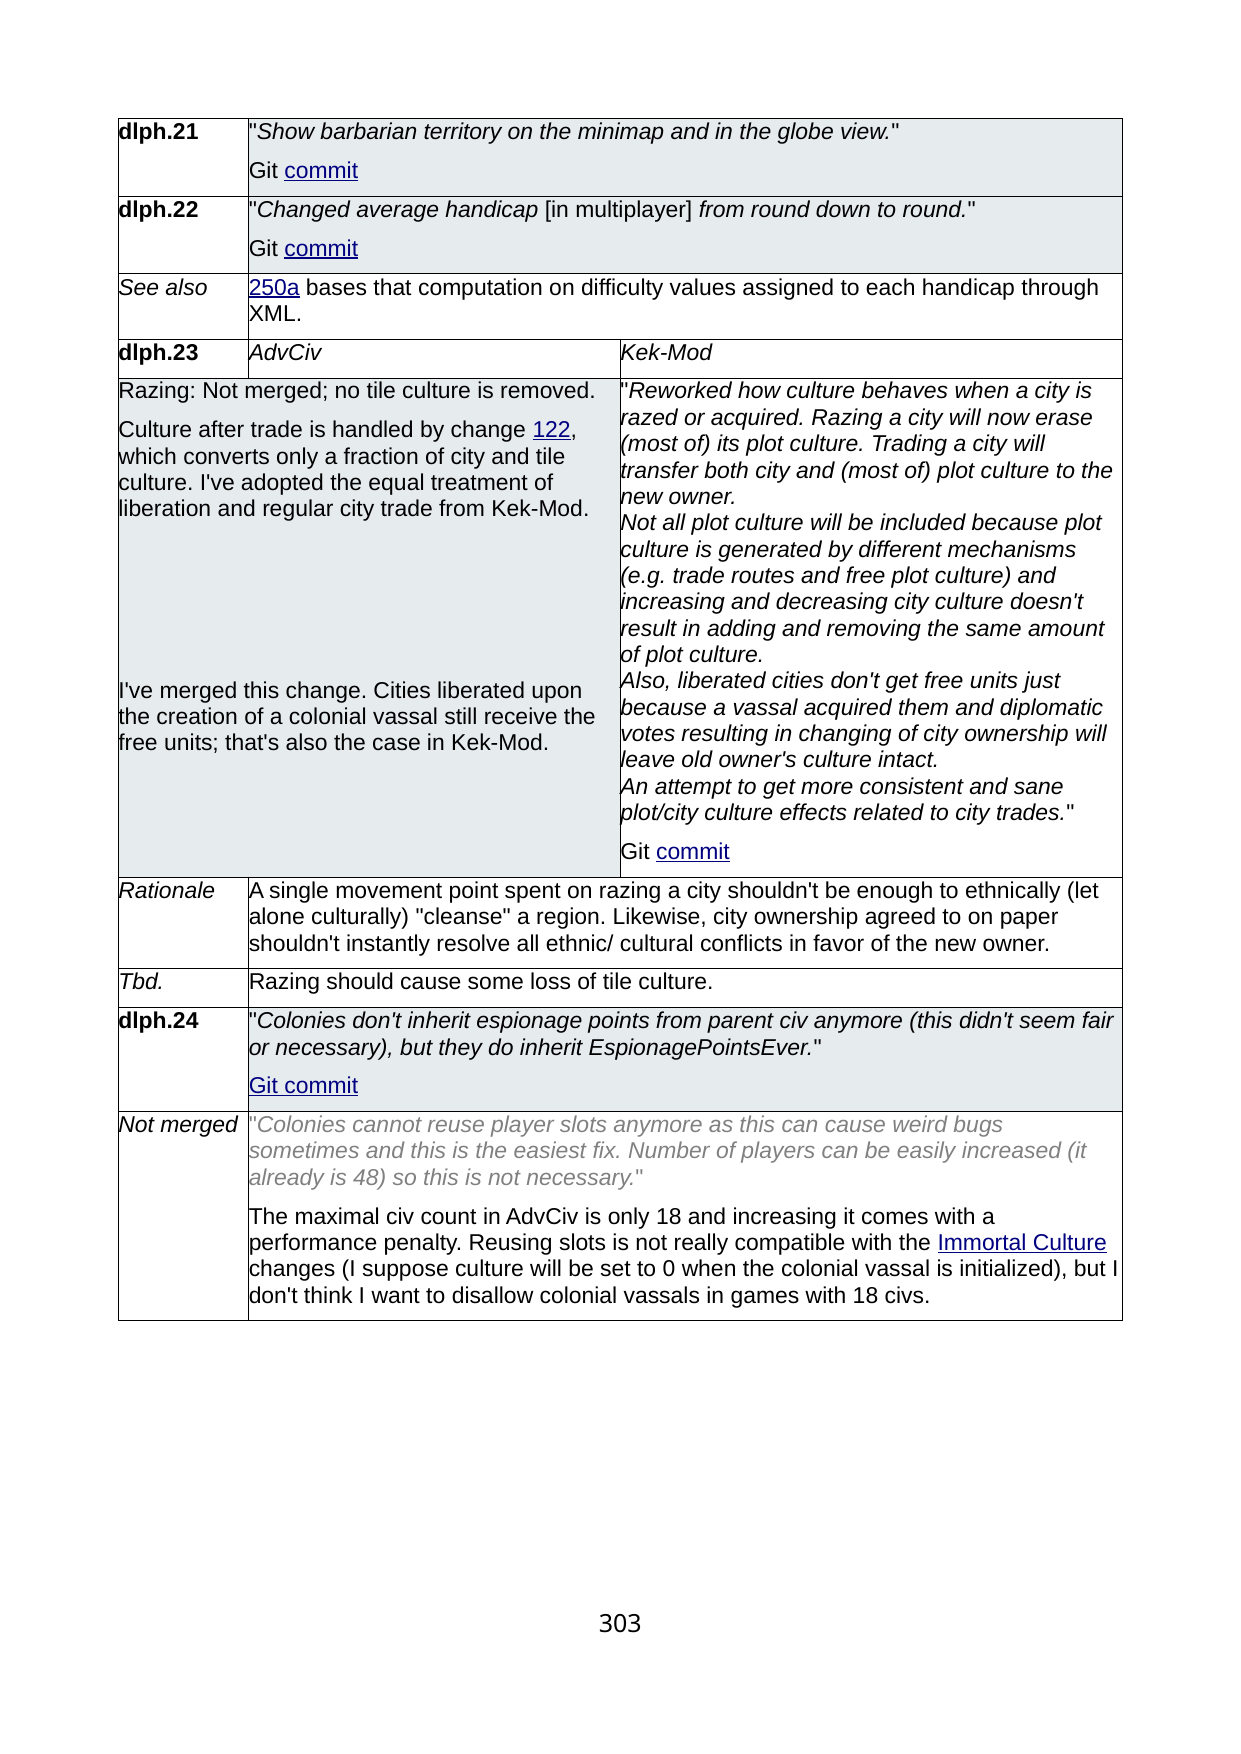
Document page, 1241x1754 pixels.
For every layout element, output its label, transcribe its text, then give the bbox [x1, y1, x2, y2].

table_cell "Show barbarian territory on the minimap and in the globe view." Git commit [249, 119, 1122, 196]
table_cell "Reworked how culture behaves when a city is razed or acquired. Razing a city will now erase (most of) its plot culture. Trading a city will transfer both city and (most of) plot culture to the new owner. Not all plot culture will be included because plot culture is generated by different mechanisms (e.g. trade routes and free plot culture) and increasing and decreasing city culture doesn't result in adding and removing the same amount of plot culture. Also, liberated cities don't get free units just because a vassal acquired them and diplomatic votes resulting in changing of city ownership will leave old owner's culture intact. An attempt to get more consistent and sane plot/city culture effects related to city trades." Git commit [621, 379, 1122, 877]
table_cell Kek-Mod [621, 340, 1122, 377]
table_cell "Colonies cannot reuse player slots anymore as this can cause weird bugs sometimes and this is the easiest fix. Number of players can be easily increased (it already is 48) so this is not necessary." The maximal civ count in AdvCiv is only 18 and increasing it comes with a performance penalty. Reusing slots is not really compatible with the Immortal Culture changes (I suppose culture will be set to 0 when the colonial vassal is initialized), but I don't think I want to disallow colonial vassals in games with 18 civs. [249, 1112, 1122, 1320]
table_cell 250a bases that computation on difficulty values assigned to each handicap through XML. [249, 274, 1122, 338]
table_cell dlph.22 [119, 197, 248, 273]
table_cell Razing should cause some loss of tile culture. [249, 969, 1122, 1007]
table_cell A single movement point spent on razing a city shouldn't be enough to ethnically (let alone culturally) "cleanse" a region. Likewise, city ownership agreed to on paper shouldn't instantly resolve all ethnic/ cultural conflicts in favor of the new owner. [249, 878, 1122, 968]
table_cell dlph.24 [119, 1008, 248, 1111]
table_cell AdvCiv [249, 340, 620, 377]
table_cell Not merged [119, 1112, 248, 1320]
table_cell dlph.23 [119, 340, 248, 377]
table_cell "Colonies don't inherit espionage points from parent civ anymore (this didn't seem fair or necessary), but they do inherit EspionagePointsEver." Git commit [249, 1008, 1122, 1111]
table_cell See also [119, 274, 248, 338]
table_cell Tbd. [119, 969, 248, 1007]
table_cell "Changed average handicap [in multiplayer] from round down to round." Git commit [249, 197, 1122, 273]
table_cell Rationale [119, 878, 248, 968]
table_cell dlph.21 [119, 119, 248, 196]
table_cell Razing: Not merged; no tile culture is removed. Culture after trade is handled by change 122, which converts only a fraction of city and tile culture. I've adopted the equal treatment of liberation and regular city trade from Kek-Mod. I've merged this change. Cities liberated upon the creation of a colonial vassal still receive the free units; that's also the case in Kek-Mod. [119, 379, 620, 877]
